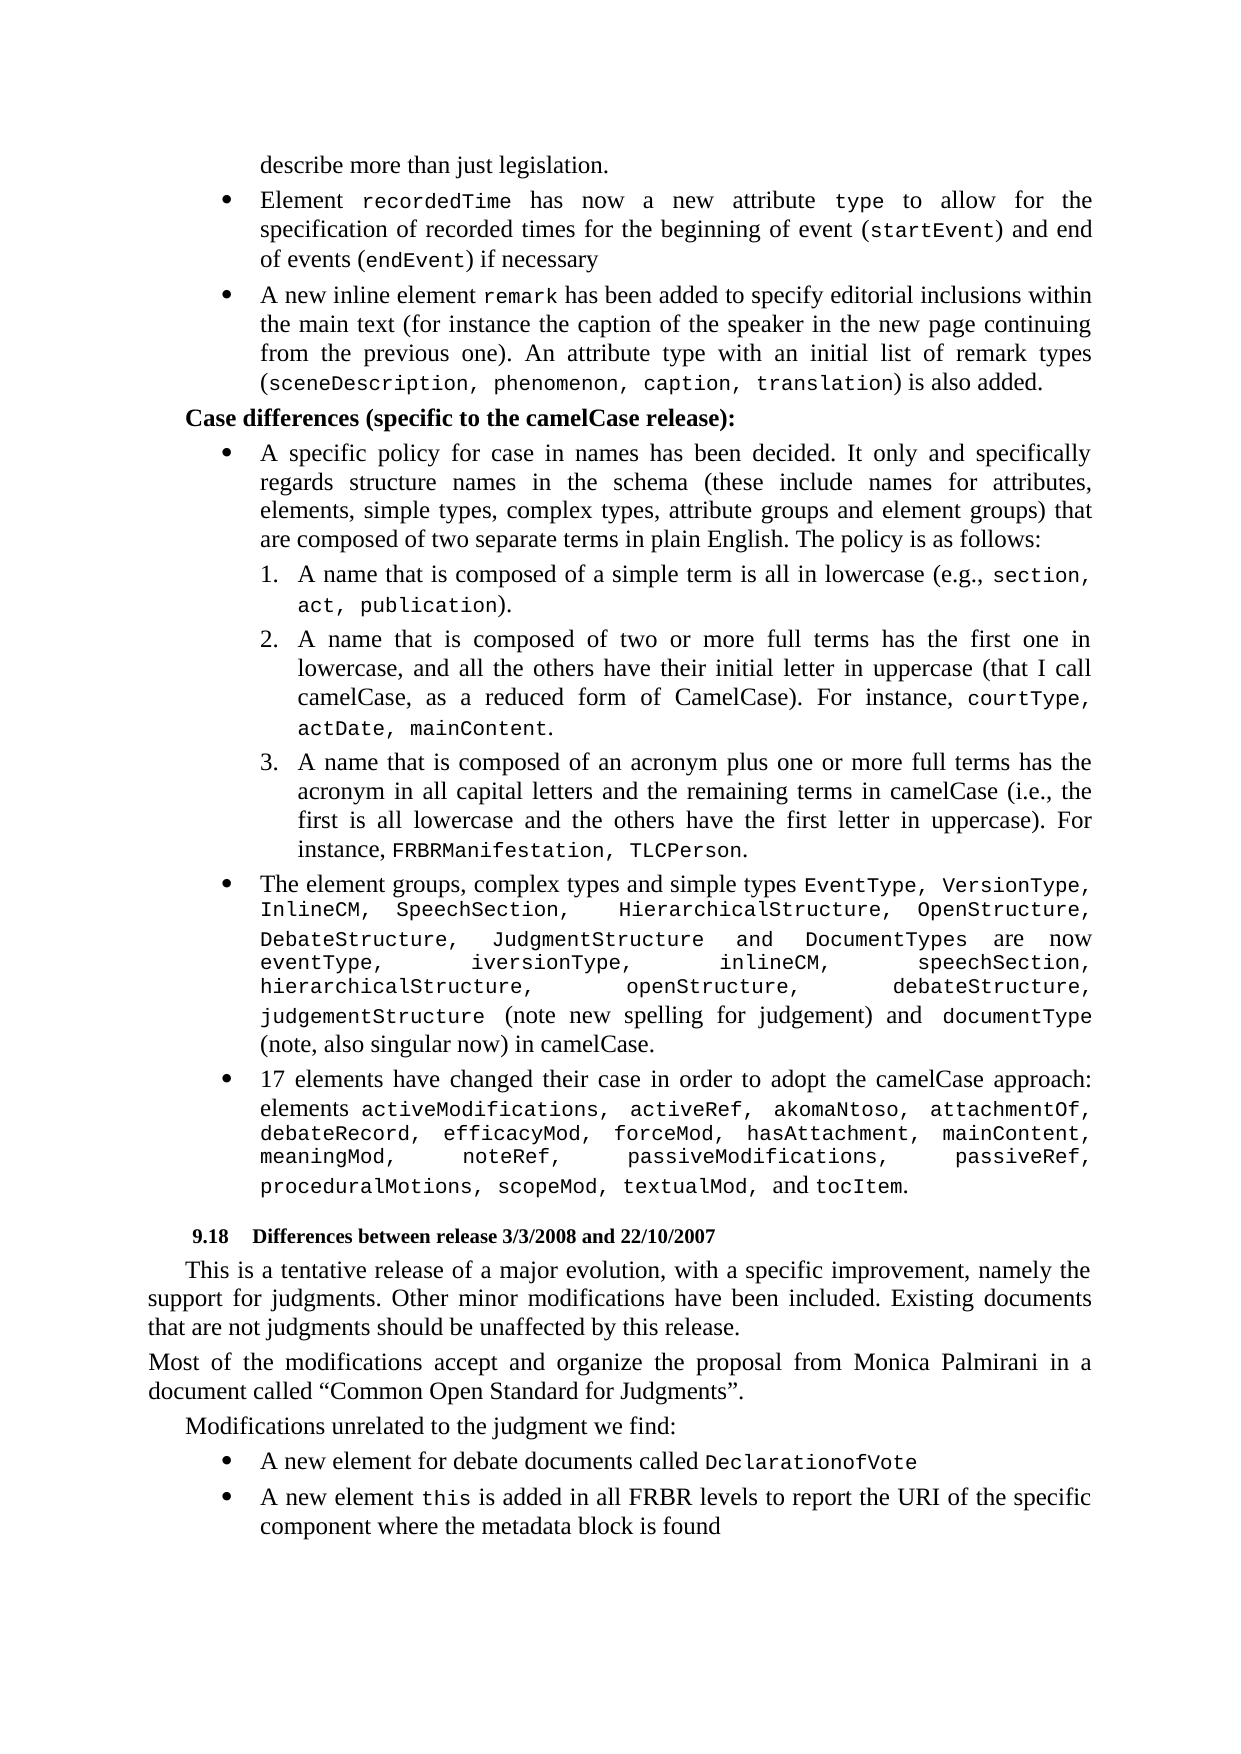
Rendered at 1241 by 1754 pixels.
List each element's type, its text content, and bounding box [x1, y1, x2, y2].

list A new element for debate documents called DeclarationofVote [222, 1446, 1092, 1476]
subtitle Differences between release 3/3/2008 and 22/10/2007 [192, 1224, 1092, 1248]
list A name that is composed of an acronym plus one or more full terms has the acronym in all capital letters and the remaining terms in camelCase (i.e., the first is all lowercase and the others have the first letter in uppercase). For instance, FRBRManifestation, TLCPerson. [260, 747, 1092, 863]
text Modifications unrelated to the judgment we find: [148, 1411, 1092, 1440]
list A name that is composed of a simple term is all in lowercase (e.g., section, act, publication). [260, 559, 1092, 618]
text Most of the modifications accept and organize the proposal from Monica Palmirani in a document called “Common Open Standard for Judgments”. [148, 1347, 1092, 1405]
list describe more than just legislation. [222, 150, 1092, 179]
list A new inline element remark has been added to specify editorial inclusions within the main text (for instance the caption of the speaker in the new page continuing from the previous one). An attribute type with an initial list of remark types (sceneDescription, phenomenon, caption, translation) is also added. [222, 280, 1092, 397]
list Element recordedTime has now a new attribute type to allow for the specification of recorded times for the beginning of event (startEvent) and end of events (endEvent) if necessary [222, 185, 1092, 274]
text Case differences (specific to the camelCase release): [185, 403, 1092, 432]
list The element groups, complex types and simple types EventType, VersionType, InlineCM, SpeechSection, HierarchicalStructure, OpenStructure, DebateStructure, JudgmentStructure and DocumentTypes are now eventType, iversionType, inlineCM, speechSection, hierarchicalStructure, openStructure, debateStructure, judgementStructure (note new spelling for judgement) and documentType (note, also singular now) in camelCase. [222, 869, 1092, 1058]
text This is a tentative release of a major evolution, with a specific improvement, namely the support for judgments. Other minor modifications have been included. Existing documents that are not judgments should be unaffected by this release. [148, 1255, 1092, 1341]
list A specific policy for case in names has been decided. It only and specifically regards structure names in the schema (these include names for attributes, elements, simple types, complex types, attribute groups and element groups) that are composed of two separate terms in plain English. The policy is as follows: [222, 438, 1092, 553]
list A name that is composed of two or more full terms has the first one in lowercase, and all the others have their initial letter in uppercase (that I call camelCase, as a reduced form of CamelCase). For instance, courtType, actDate, mainContent. [260, 624, 1092, 741]
list A new element this is added in all FRBR levels to report the URI of the specific component where the metadata block is found [222, 1482, 1092, 1540]
list 17 elements have changed their case in order to adopt the camelCase approach: elements activeModifications, activeRef, akomaNtoso, attachmentOf, debateRecord, efficacyMod, forceMod, hasAttachment, mainContent, meaningMod, noteRef, passiveModifications, passiveRef, proceduralMotions, scopeMod, textualMod, and tocItem. [222, 1064, 1092, 1199]
